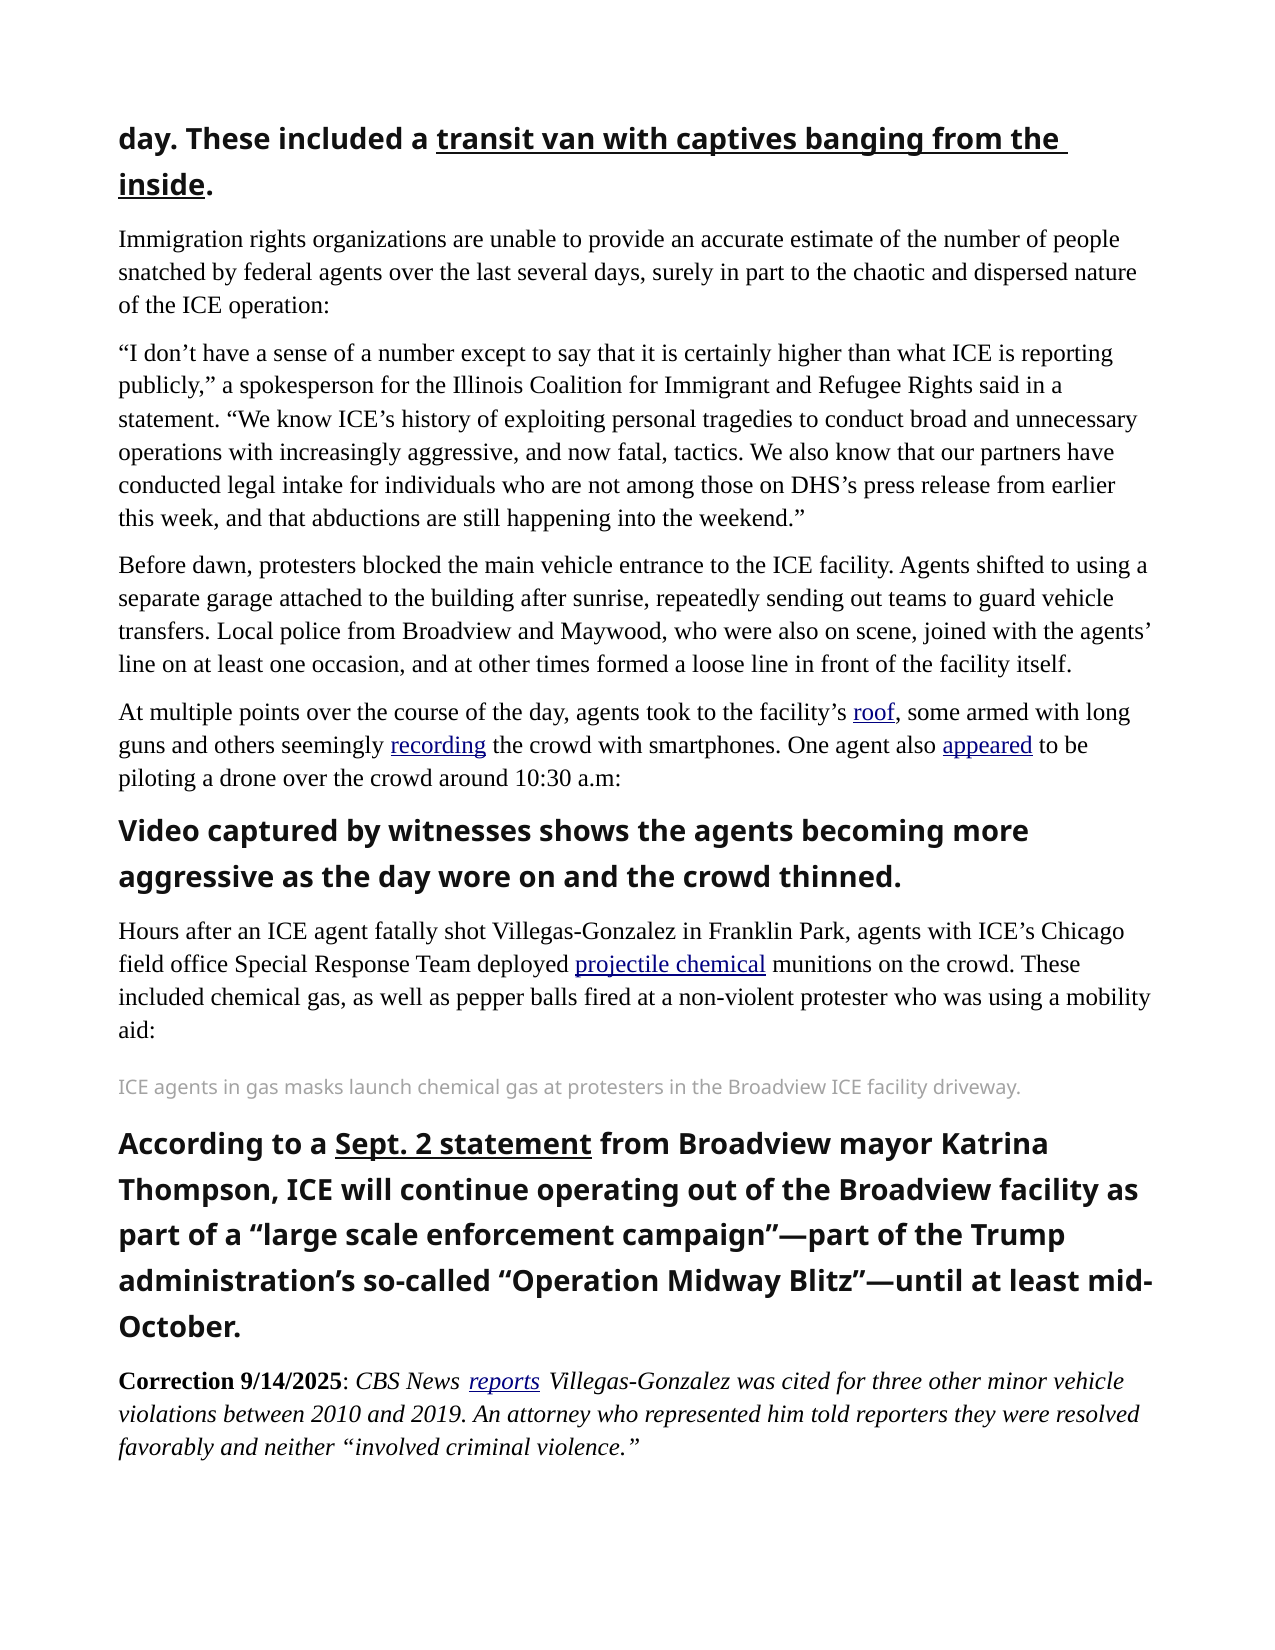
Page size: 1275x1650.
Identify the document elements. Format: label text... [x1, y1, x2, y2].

text Hours after an ICE agent fatally shot Villegas-Gonzalez in Franklin Park, agents with ICE’s Chicago field office Special Response Team deployed projectile chemical munitions on the crowd. These included chemical gas, as well as pepper balls fired at a non-violent protester who was using a mobility aid: [118, 916, 1157, 1044]
text Immigration rights organizations are unable to provide an accurate estimate of the number of people snatched by federal agents over the last several days, surely in part to the chaotic and dispersed nature of the ICE operation: [118, 224, 1157, 319]
text ICE agents in gas masks launch chemical gas at protesters in the Broadview ICE facility driveway. [118, 1063, 1157, 1103]
text Correction 9/14/2025: CBS News reports Villegas-Gonzalez was cited for three other minor vehicle violations between 2010 and 2019. An attorney who represented him told reporters they were resolved favorably and neither “involved criminal violence.” [118, 1366, 1157, 1461]
text Before dawn, protesters blocked the main vehicle entrance to the ICE facility. Agents shifted to using a separate garage attached to the building after sunrise, repeatedly sending out teams to guard vehicle transfers. Local police from Broadview and Maywood, who were also on scene, joined with the agents’ line on at least one occasion, and at other times formed a loose line in front of the facility itself. [118, 550, 1157, 678]
text “I don’t have a sense of a number except to say that it is certainly higher than what ICE is reporting publicly,” a spokesperson for the Illinois Coalition for Immigrant and Refugee Rights said in a statement. “We know ICE’s history of exploiting personal tragedies to conduct broad and unnecessary operations with increasingly aggressive, and now fatal, tactics. We also know that our partners have conducted legal intake for individuals who are not among those on DHS’s press release from earlier this week, and that abductions are still happening into the weekend.” [118, 338, 1157, 531]
text Video captured by witnesses shows the agents becoming more aggressive as the day wore on and the crowd thinned. [118, 811, 1157, 896]
text According to a Sept. 2 statement from Broadview mayor Katrina Thompson, ICE will continue operating out of the Broadview facility as part of a “large scale enforcement campaign”—part of the Trump administration’s so-called “Operation Midway Blitz”—until at least mid-October. [118, 1123, 1157, 1346]
text day. These included a transit van with captives banging from the inside. [118, 118, 1157, 203]
text At multiple points over the course of the day, agents took to the facility’s roof, some armed with long guns and others seemingly recording the crowd with smartphones. One agent also appeared to be piloting a drone over the crowd around 10:30 a.m: [118, 697, 1157, 792]
